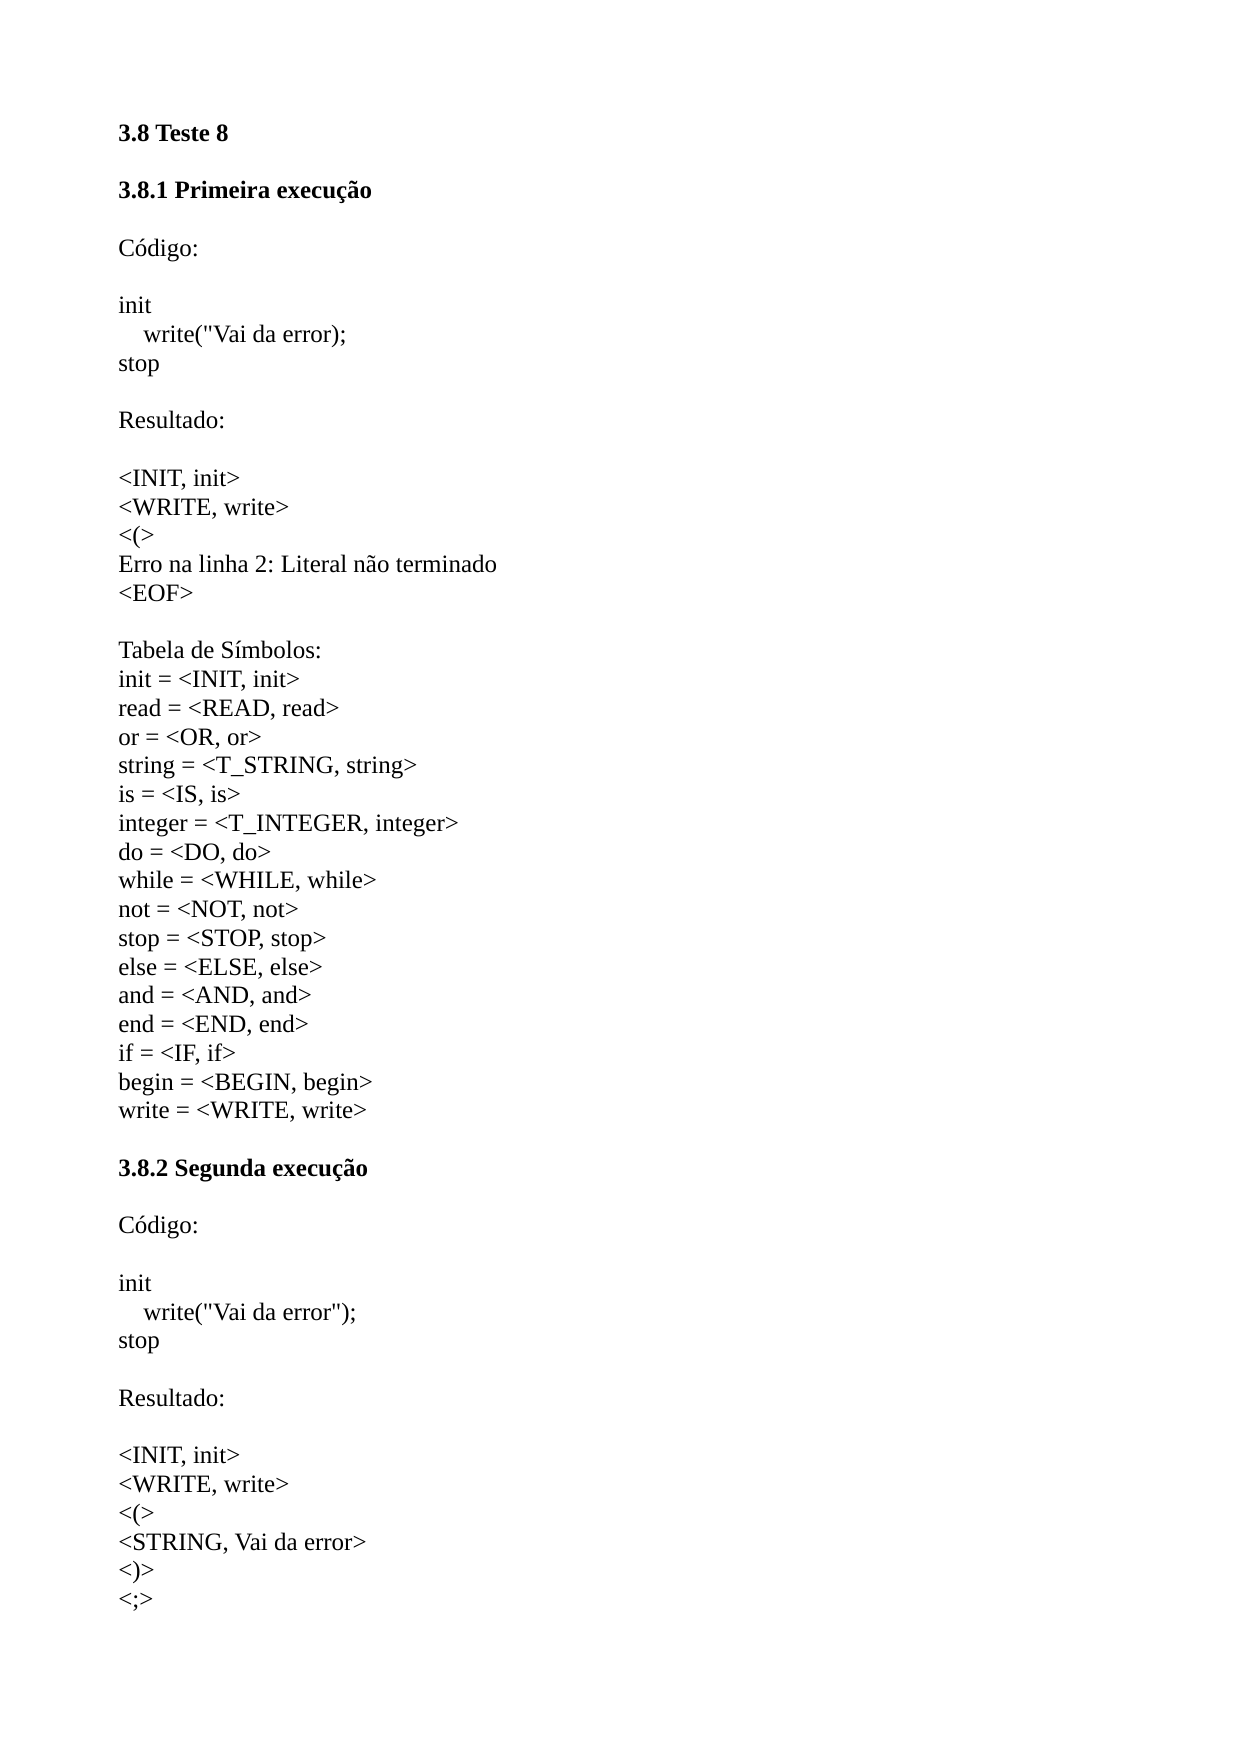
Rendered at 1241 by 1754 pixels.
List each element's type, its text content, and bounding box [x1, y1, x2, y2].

text 3.8.1 Primeira execução [118, 176, 1122, 204]
text stop [118, 1326, 1122, 1354]
text do = <DO, do> [118, 837, 1122, 866]
text 3.8.2 Segunda execução [118, 1153, 1122, 1182]
text <WRITE, write> [118, 492, 1122, 521]
text not = <NOT, not> [118, 894, 1122, 923]
text if = <IF, if> [118, 1038, 1122, 1067]
text <STRING, Vai da error> [118, 1527, 1122, 1556]
text init [118, 291, 1122, 319]
text read = <READ, read> [118, 693, 1122, 722]
text string = <T_STRING, string> [118, 751, 1122, 779]
text begin = <BEGIN, begin> [118, 1067, 1122, 1096]
text else = <ELSE, else> [118, 952, 1122, 981]
text and = <AND, and> [118, 981, 1122, 1009]
text integer = <T_INTEGER, integer> [118, 808, 1122, 837]
text stop [118, 348, 1122, 377]
text or = <OR, or> [118, 722, 1122, 751]
text Tabela de Símbolos: [118, 636, 1122, 664]
text Resultado: [118, 406, 1122, 434]
text while = <WHILE, while> [118, 866, 1122, 894]
text <;> [118, 1584, 1122, 1613]
text write("Vai da error); [118, 319, 1122, 348]
text Resultado: [118, 1383, 1122, 1412]
text is = <IS, is> [118, 779, 1122, 808]
text end = <END, end> [118, 1009, 1122, 1038]
text init = <INIT, init> [118, 664, 1122, 693]
text Código: [118, 1211, 1122, 1239]
text <EOF> [118, 578, 1122, 607]
text <(> [118, 1498, 1122, 1527]
text write = <WRITE, write> [118, 1096, 1122, 1124]
text <INIT, init> [118, 463, 1122, 492]
text 3.8 Teste 8 [118, 118, 1122, 147]
text <WRITE, write> [118, 1469, 1122, 1498]
text Código: [118, 233, 1122, 262]
text <INIT, init> [118, 1441, 1122, 1469]
text stop = <STOP, stop> [118, 923, 1122, 952]
text Erro na linha 2: Literal não terminado [118, 549, 1122, 578]
text <)> [118, 1556, 1122, 1584]
text init [118, 1268, 1122, 1297]
text write("Vai da error"); [118, 1297, 1122, 1326]
text <(> [118, 521, 1122, 549]
